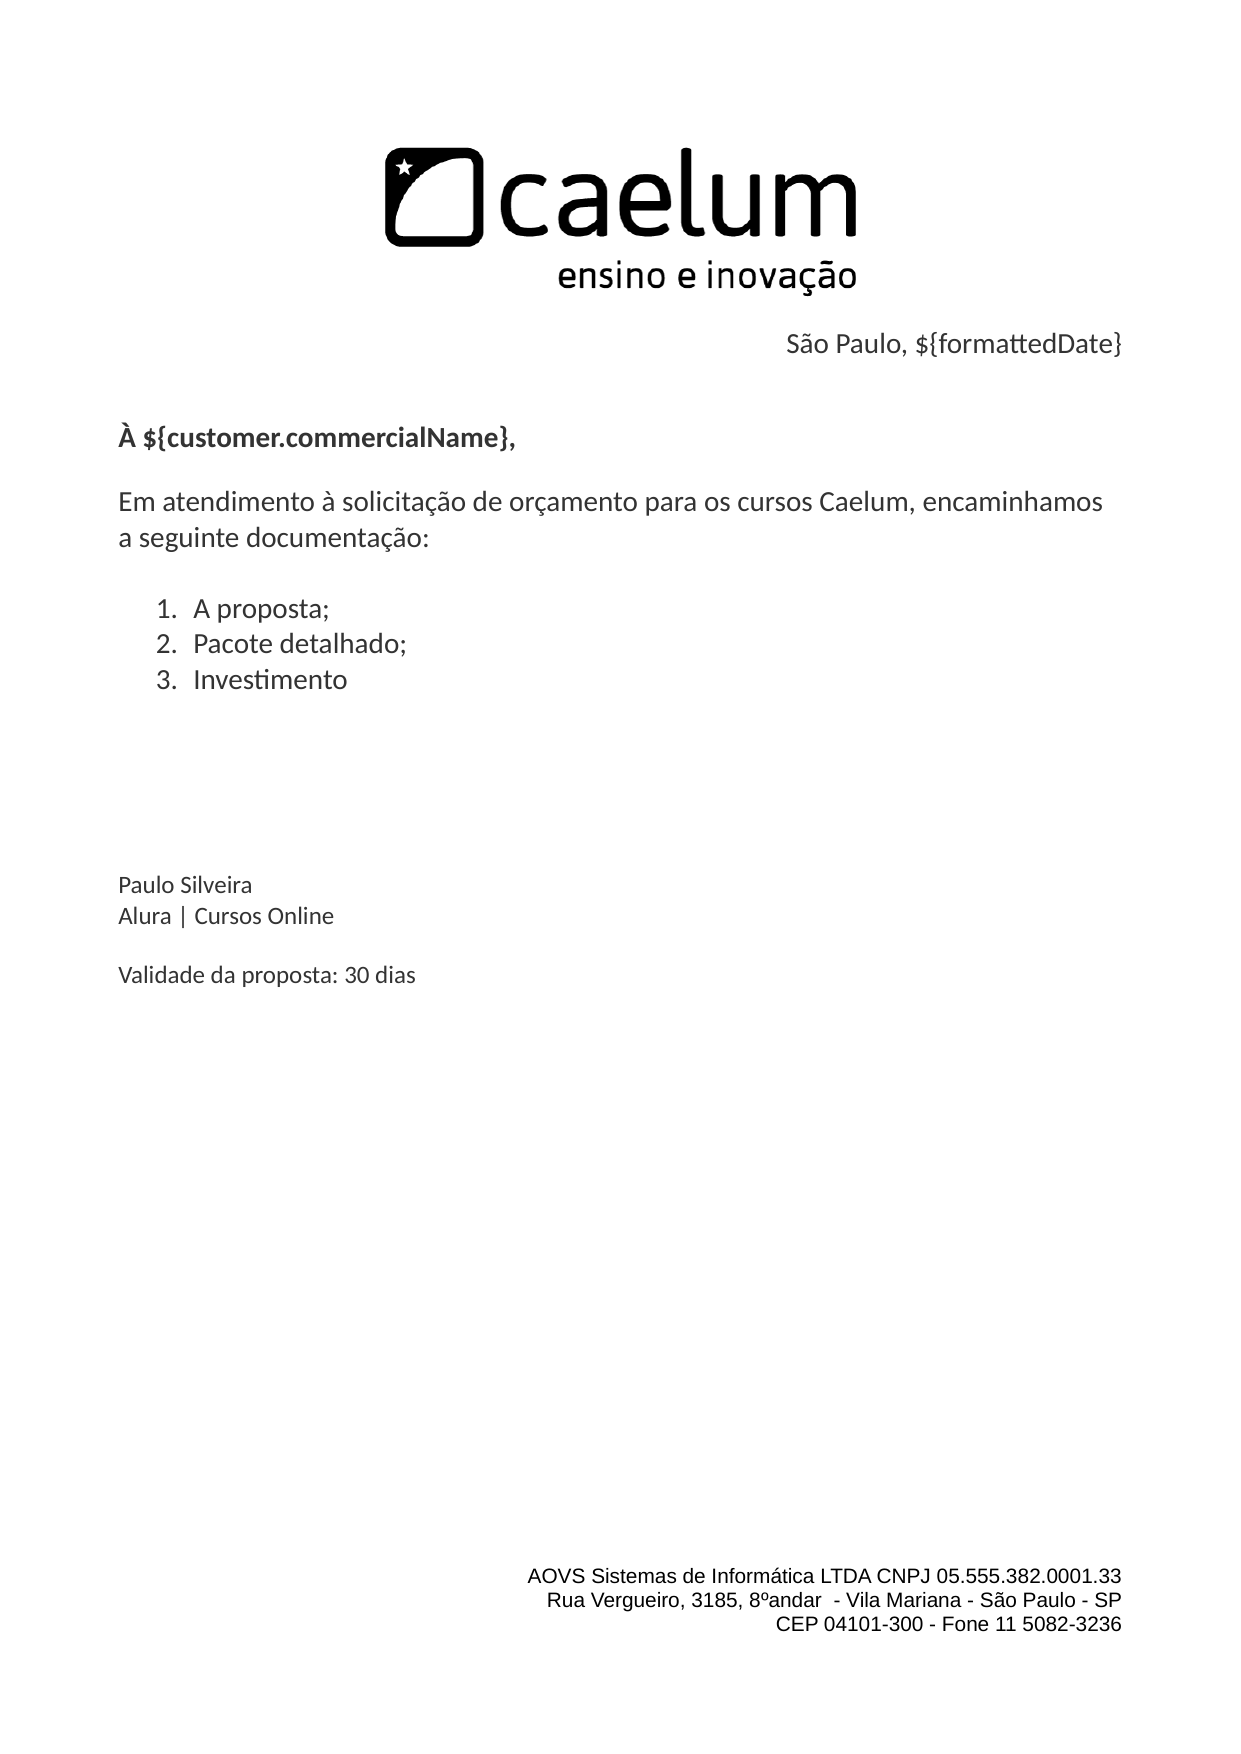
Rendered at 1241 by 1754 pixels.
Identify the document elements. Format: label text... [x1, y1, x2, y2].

list Pacote detalhado; [156, 626, 1122, 661]
picture [381, 146, 860, 297]
text Alura | Cursos Online [118, 900, 1122, 930]
list Investimento [156, 661, 1122, 697]
text Paulo Silveira [118, 869, 1122, 900]
text À ${customer.commercialName}, [118, 419, 1122, 454]
list A proposta; [156, 590, 1122, 626]
text Validade da proposta: 30 dias [118, 959, 1122, 989]
text São Paulo, ${formattedDate} [118, 326, 1122, 361]
text Em atendimento à solicitação de orçamento para os cursos Caelum, encaminhamos a seguinte documentação: [118, 483, 1122, 554]
